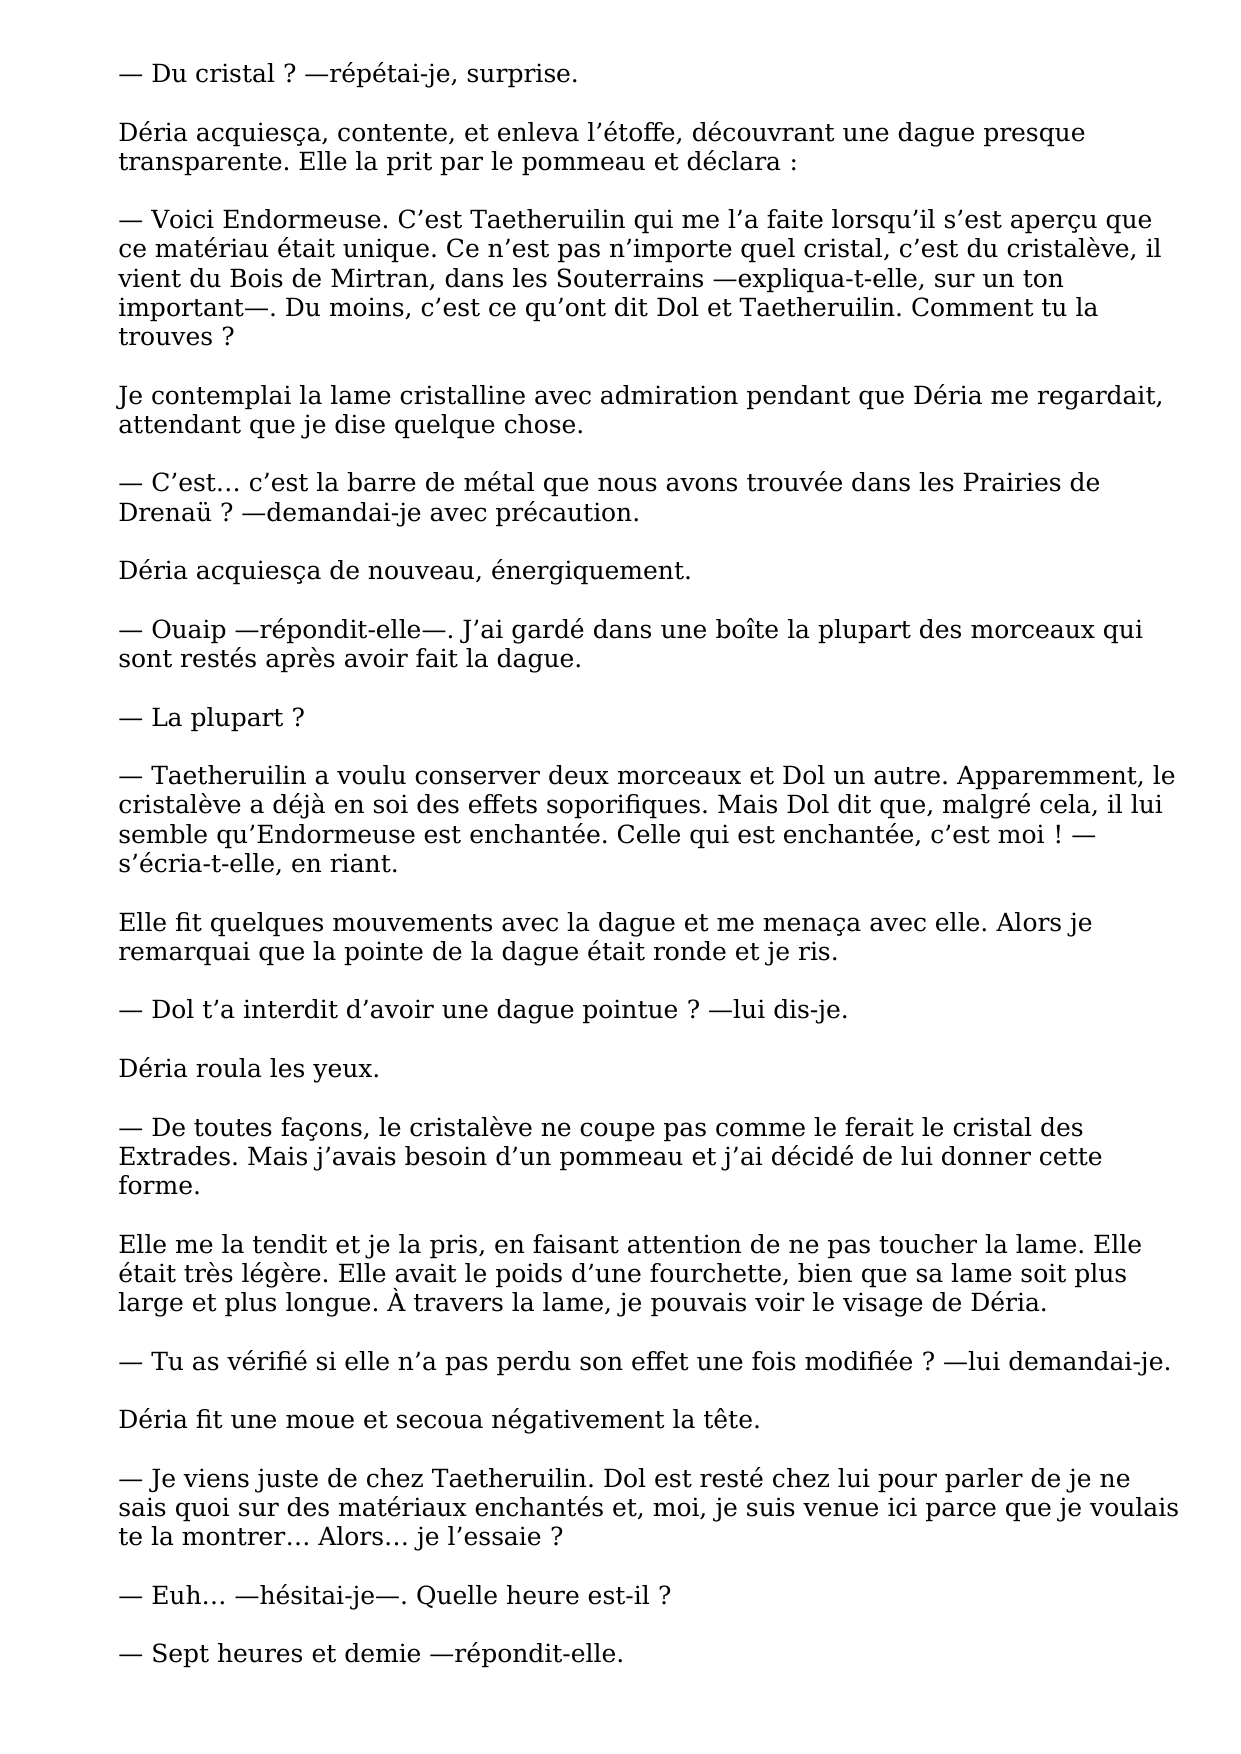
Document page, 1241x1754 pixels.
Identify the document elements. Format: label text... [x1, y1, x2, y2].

text Je contemplai la lame cristalline avec admiration pendant que Déria me regardait, attendant que je dise quelque chose. [118, 381, 1181, 439]
text — Du cristal ? —répétai-je, surprise. [118, 59, 1181, 88]
text — De toutes façons, le cristalève ne coupe pas comme le ferait le cristal des Extrades. Mais j’avais besoin d’un pommeau et j’ai décidé de lui donner cette forme. [118, 1113, 1181, 1200]
text — Sept heures et demie —répondit-elle. [118, 1640, 1181, 1669]
text Déria fit une moue et secoua négativement la tête. [118, 1405, 1181, 1434]
text Elle me la tendit et je la pris, en faisant attention de ne pas toucher la lame. Elle était très légère. Elle avait le poids d’une fourchette, bien que sa lame soit plus large et plus longue. À travers la lame, je pouvais voir le visage de Déria. [118, 1230, 1181, 1317]
text — La plupart ? [118, 703, 1181, 732]
text Déria roula les yeux. [118, 1054, 1181, 1083]
text Elle fit quelques mouvements avec la dague et me menaça avec elle. Alors je remarquai que la pointe de la dague était ronde et je ris. [118, 908, 1181, 966]
text — Voici Endormeuse. C’est Taetheruilin qui me l’a faite lorsqu’il s’est aperçu que ce matériau était unique. Ce n’est pas n’importe quel cristal, c’est du cristalève, il vient du Bois de Mirtran, dans les Souterrains —expliqua-t-elle, sur un ton important—. Du moins, c’est ce qu’ont dit Dol et Taetheruilin. Comment tu la trouves ? [118, 206, 1181, 351]
text — Je viens juste de chez Taetheruilin. Dol est resté chez lui pour parler de je ne sais quoi sur des matériaux enchantés et, moi, je suis venue ici parce que je voulais te la montrer… Alors… je l’essaie ? [118, 1464, 1181, 1552]
text — Ouaip —répondit-elle—. J’ai gardé dans une boîte la plupart des morceaux qui sont restés après avoir fait la dague. [118, 615, 1181, 673]
text — Euh… —hésitai-je—. Quelle heure est-il ? [118, 1581, 1181, 1610]
text — Tu as vérifié si elle n’a pas perdu son effet une fois modifiée ? —lui demandai-je. [118, 1347, 1181, 1376]
text Déria acquiesça, contente, et enleva l’étoffe, découvrant une dague presque transparente. Elle la prit par le pommeau et déclara : [118, 118, 1181, 176]
text — Taetheruilin a voulu conserver deux morceaux et Dol un autre. Apparemment, le cristalève a déjà en soi des effets soporifiques. Mais Dol dit que, malgré cela, il lui semble qu’Endormeuse est enchantée. Celle qui est enchantée, c’est moi ! —s’écria-t-elle, en riant. [118, 762, 1181, 878]
text — Dol t’a interdit d’avoir une dague pointue ? —lui dis-je. [118, 996, 1181, 1025]
text — C’est… c’est la barre de métal que nous avons trouvée dans les Prairies de Drenaü ? —demandai-je avec précaution. [118, 469, 1181, 527]
text Déria acquiesça de nouveau, énergiquement. [118, 556, 1181, 586]
